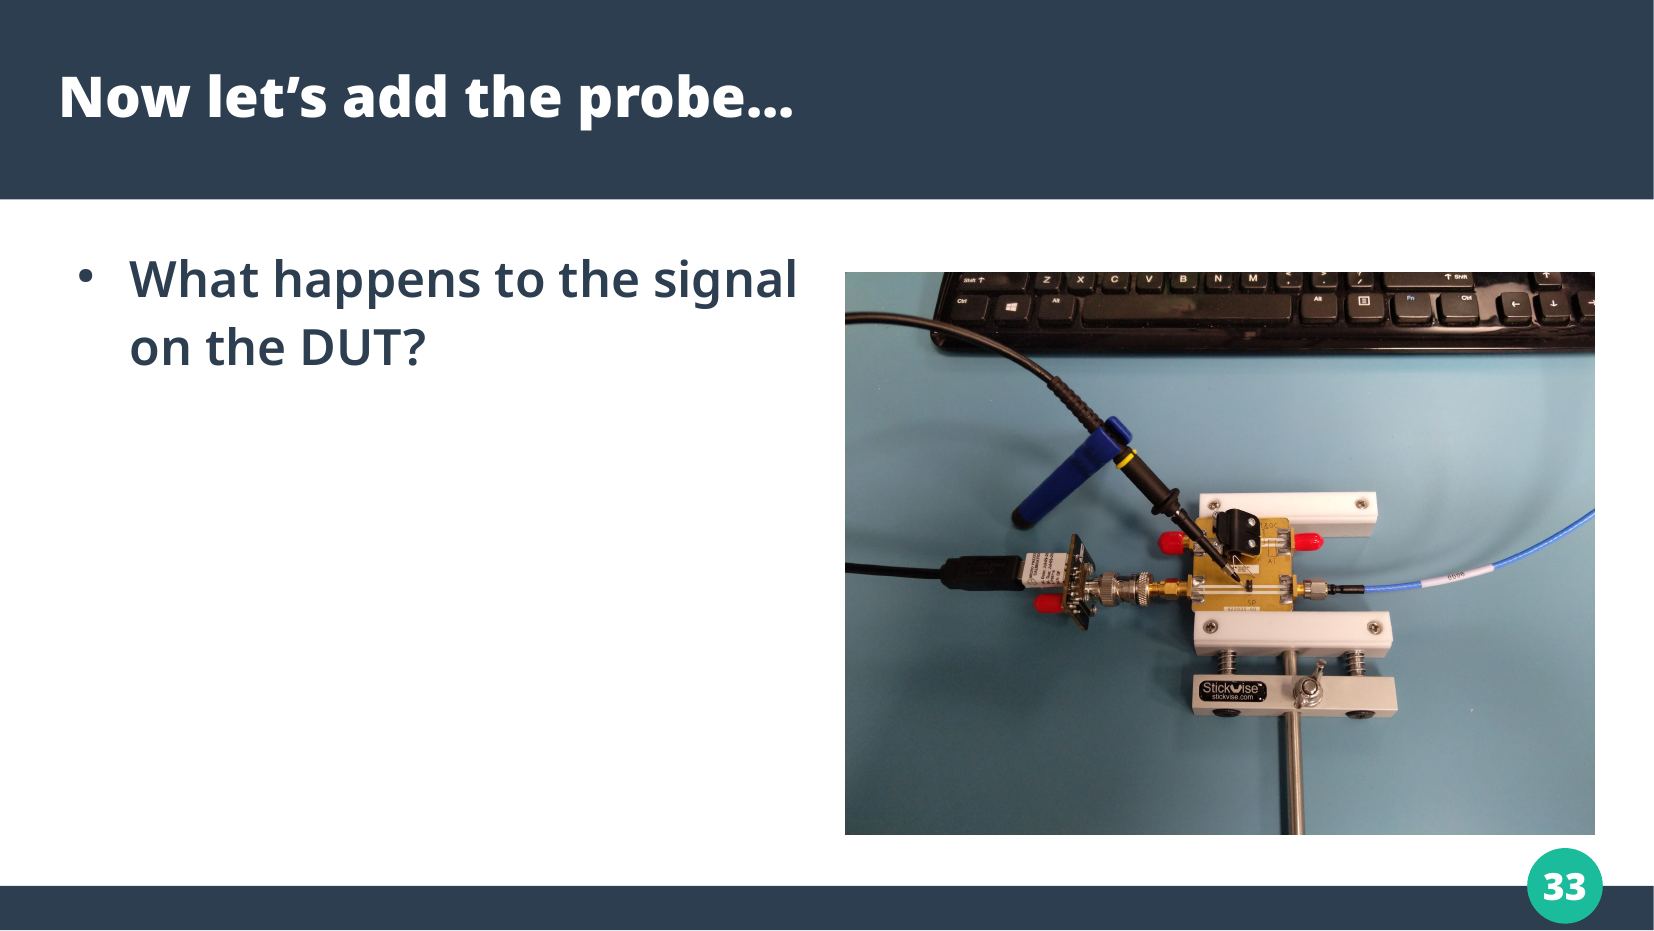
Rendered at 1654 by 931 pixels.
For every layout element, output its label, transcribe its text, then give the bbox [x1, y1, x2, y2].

title Now let’s add the probe... [59, 37, 1595, 155]
list What happens to the signal on the DUT? [59, 243, 809, 864]
picture [845, 272, 1595, 835]
